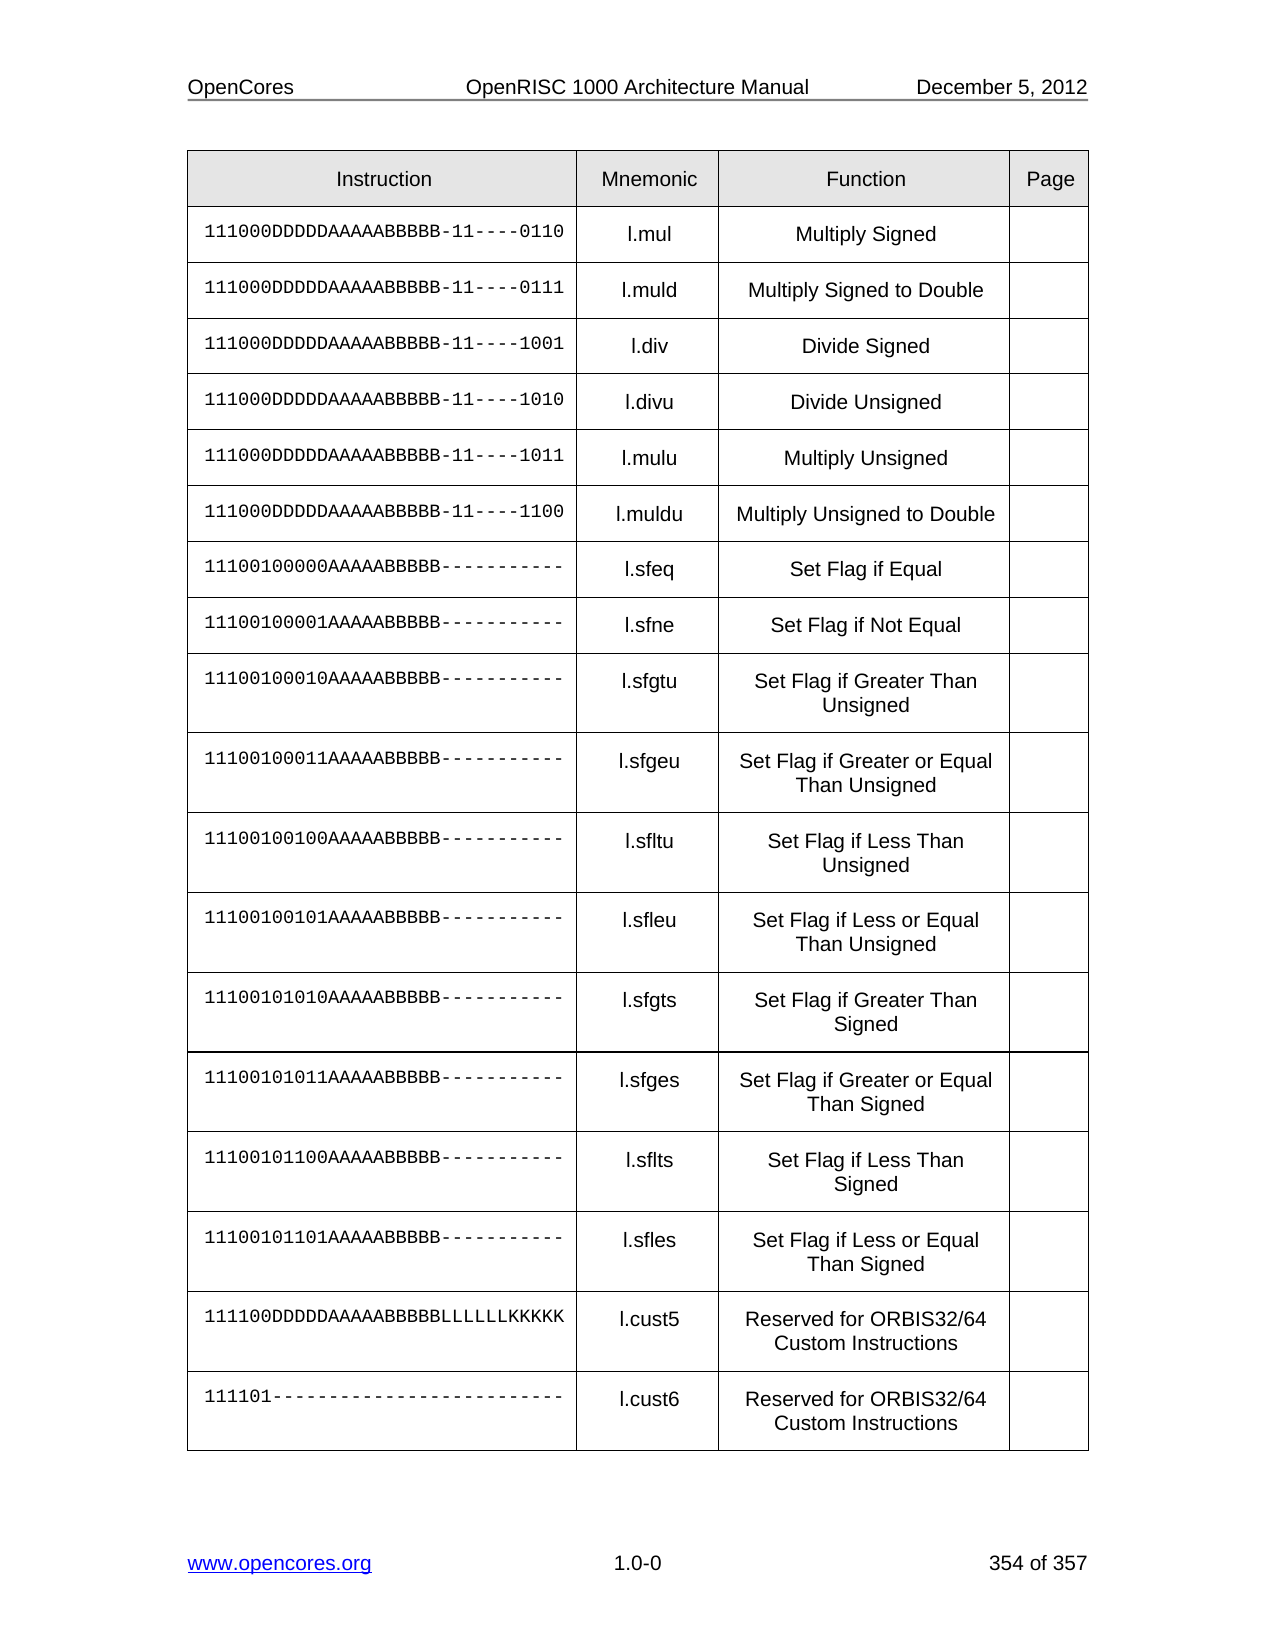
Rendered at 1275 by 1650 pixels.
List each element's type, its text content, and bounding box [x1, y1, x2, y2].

table_cell Set Flag if Equal [719, 542, 1009, 597]
table_cell Set Flag if Less Than Signed [719, 1132, 1009, 1211]
table_cell [1010, 654, 1088, 732]
table_cell 11100100010AAAAABBBBB----------- [188, 654, 576, 732]
table_header Page [1010, 151, 1088, 206]
table_cell l.sfeq [577, 542, 718, 597]
table_cell l.cust6 [577, 1372, 718, 1450]
table_cell Set Flag if Less Than Unsigned [719, 813, 1009, 892]
table_cell l.sfgeu [577, 733, 718, 812]
table_cell [1010, 1292, 1088, 1371]
table_cell Multiply Signed to Double [719, 263, 1009, 317]
table_cell l.sfne [577, 598, 718, 652]
table_cell [1010, 542, 1088, 597]
table_cell [1010, 1372, 1088, 1450]
table_header Instruction [188, 151, 576, 206]
table_cell Set Flag if Less or Equal Than Unsigned [719, 893, 1009, 972]
table_cell 111000DDDDDAAAAABBBBB-11----1010 [188, 374, 576, 429]
table_cell Set Flag if Greater Than Unsigned [719, 654, 1009, 732]
table_cell [1010, 1132, 1088, 1211]
table_cell Divide Unsigned [719, 374, 1009, 429]
table_cell 11100101010AAAAABBBBB----------- [188, 973, 576, 1051]
table_cell l.sflts [577, 1132, 718, 1211]
table_cell l.div [577, 319, 718, 373]
table_cell [1010, 263, 1088, 317]
table_header Mnemonic [577, 151, 718, 206]
table_cell 111000DDDDDAAAAABBBBB-11----0111 [188, 263, 576, 317]
table_cell 11100100000AAAAABBBBB----------- [188, 542, 576, 597]
table_cell [1010, 319, 1088, 373]
table_cell [1010, 207, 1088, 262]
table_cell [1010, 374, 1088, 429]
table_cell Reserved for ORBIS32/64 Custom Instructions [719, 1292, 1009, 1371]
table_cell [1010, 733, 1088, 812]
table_cell 11100101100AAAAABBBBB----------- [188, 1132, 576, 1211]
table_cell 11100100101AAAAABBBBB----------- [188, 893, 576, 972]
table_cell [1010, 430, 1088, 485]
table_cell 111101-------------------------- [188, 1372, 576, 1450]
table_cell l.sfges [577, 1053, 718, 1131]
table_cell l.sfles [577, 1212, 718, 1291]
table_cell Set Flag if Greater or Equal Than Signed [719, 1053, 1009, 1131]
table_cell 11100101101AAAAABBBBB----------- [188, 1212, 576, 1291]
table_cell [1010, 813, 1088, 892]
table_cell l.sfleu [577, 893, 718, 972]
table_cell Set Flag if Greater Than Signed [719, 973, 1009, 1051]
table_cell l.mulu [577, 430, 718, 485]
table_cell Multiply Unsigned [719, 430, 1009, 485]
table_cell Divide Signed [719, 319, 1009, 373]
table_cell Set Flag if Less or Equal Than Signed [719, 1212, 1009, 1291]
table_cell 111100DDDDDAAAAABBBBBLLLLLLKKKKK [188, 1292, 576, 1371]
table_cell [1010, 1212, 1088, 1291]
table_cell l.sfgts [577, 973, 718, 1051]
table_cell Multiply Unsigned to Double [719, 486, 1009, 541]
table_cell [1010, 973, 1088, 1051]
table_cell 111000DDDDDAAAAABBBBB-11----1100 [188, 486, 576, 541]
table_cell Set Flag if Not Equal [719, 598, 1009, 652]
table_cell Set Flag if Greater or Equal Than Unsigned [719, 733, 1009, 812]
table_cell [1010, 893, 1088, 972]
table_cell 111000DDDDDAAAAABBBBB-11----1011 [188, 430, 576, 485]
table_cell 11100100011AAAAABBBBB----------- [188, 733, 576, 812]
table_header Function [719, 151, 1009, 206]
table_cell [1010, 1053, 1088, 1131]
table_cell l.divu [577, 374, 718, 429]
table_cell 11100101011AAAAABBBBB----------- [188, 1053, 576, 1131]
table_cell Reserved for ORBIS32/64 Custom Instructions [719, 1372, 1009, 1450]
table_cell 11100100100AAAAABBBBB----------- [188, 813, 576, 892]
table_cell [1010, 486, 1088, 541]
table_cell l.mul [577, 207, 718, 262]
table_cell Multiply Signed [719, 207, 1009, 262]
table_cell l.muldu [577, 486, 718, 541]
table_cell l.sfltu [577, 813, 718, 892]
table_cell 111000DDDDDAAAAABBBBB-11----0110 [188, 207, 576, 262]
table_cell l.cust5 [577, 1292, 718, 1371]
table_cell [1010, 598, 1088, 652]
table_cell l.sfgtu [577, 654, 718, 732]
table_cell 11100100001AAAAABBBBB----------- [188, 598, 576, 652]
table_cell 111000DDDDDAAAAABBBBB-11----1001 [188, 319, 576, 373]
table_cell l.muld [577, 263, 718, 317]
